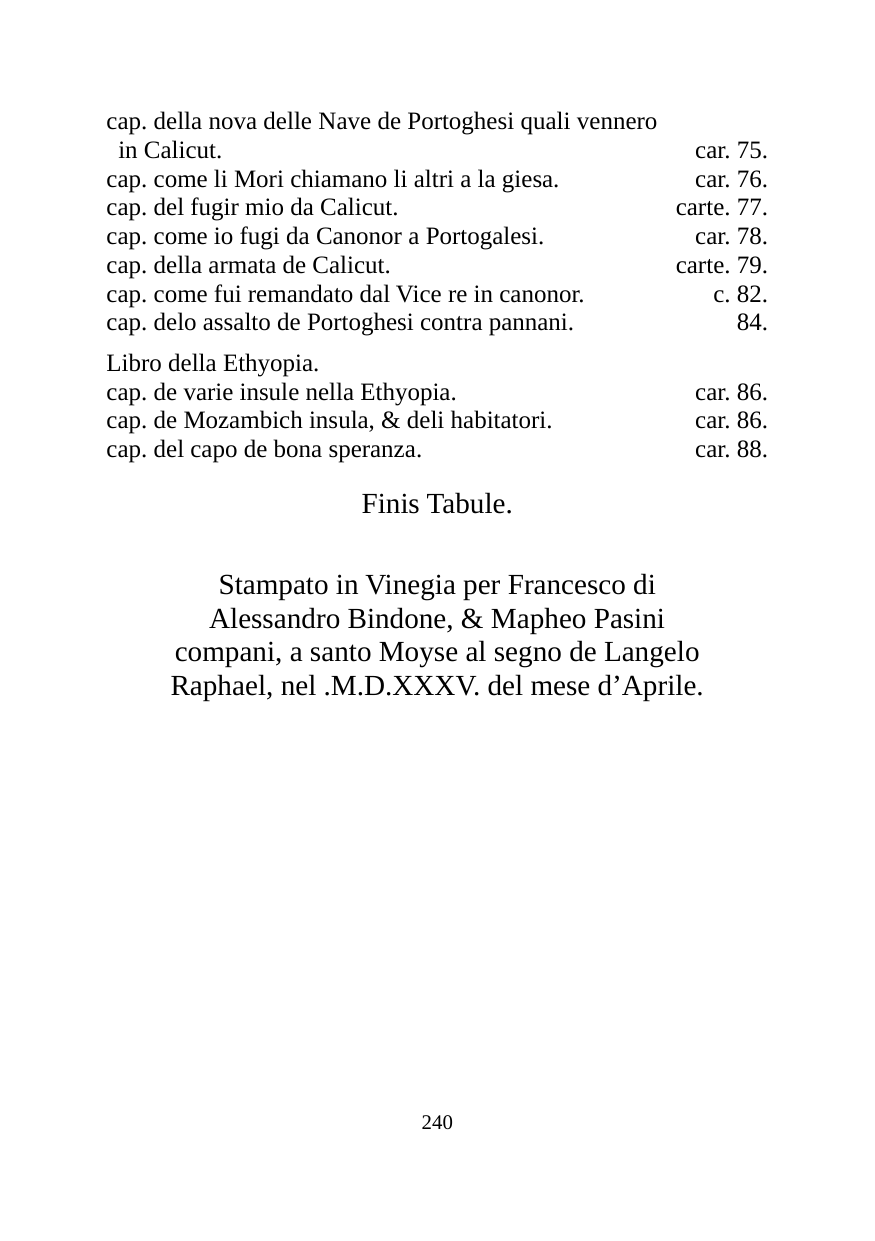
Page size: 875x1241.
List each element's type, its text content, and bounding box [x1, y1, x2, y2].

table_cell cap. de Mozambich insula, & deli habitatori. [106, 406, 658, 434]
table_cell cap. come fui remandato dal Vice re in canonor. [106, 279, 658, 307]
table_cell [658, 336, 768, 377]
table_cell Finis Tabule. [106, 463, 768, 520]
table_cell carte. 79. [658, 250, 768, 279]
table_cell 84. [658, 308, 768, 336]
table_cell car. 76. [658, 164, 768, 192]
table_cell cap. della armata de Calicut. [106, 250, 658, 279]
table_cell cap. come li Mori chiamano li altri a la giesa. [106, 164, 658, 192]
table_cell cap. de varie insule nella Ethyopia. [106, 377, 658, 406]
table_cell cap. delo assalto de Portoghesi contra pannani. [106, 308, 658, 336]
table_cell car. 75. [658, 106, 768, 164]
table_cell car. 86. [658, 377, 768, 406]
text Stampato in Vinegia per Francesco di Alessandro Bindone, & Mapheo Pasini compani, a santo Moyse al segno de Langelo Raphael, nel .M.D.XXXV. del mese d’Aprile. [153, 567, 721, 702]
table_cell cap. della nova delle Nave de Portoghesi quali vennero in Calicut. [106, 106, 658, 164]
table_cell cap. del fugir mio da Calicut. [106, 193, 658, 221]
table_cell cap. come io fugi da Canonor a Portogalesi. [106, 221, 658, 250]
table_cell carte. 77. [658, 193, 768, 221]
table_cell car. 88. [658, 434, 768, 463]
table_cell c. 82. [658, 279, 768, 307]
table_cell cap. del capo de bona speranza. [106, 434, 658, 463]
table_cell car. 78. [658, 221, 768, 250]
table_cell car. 86. [658, 406, 768, 434]
table_cell Libro della Ethyopia. [106, 336, 658, 377]
